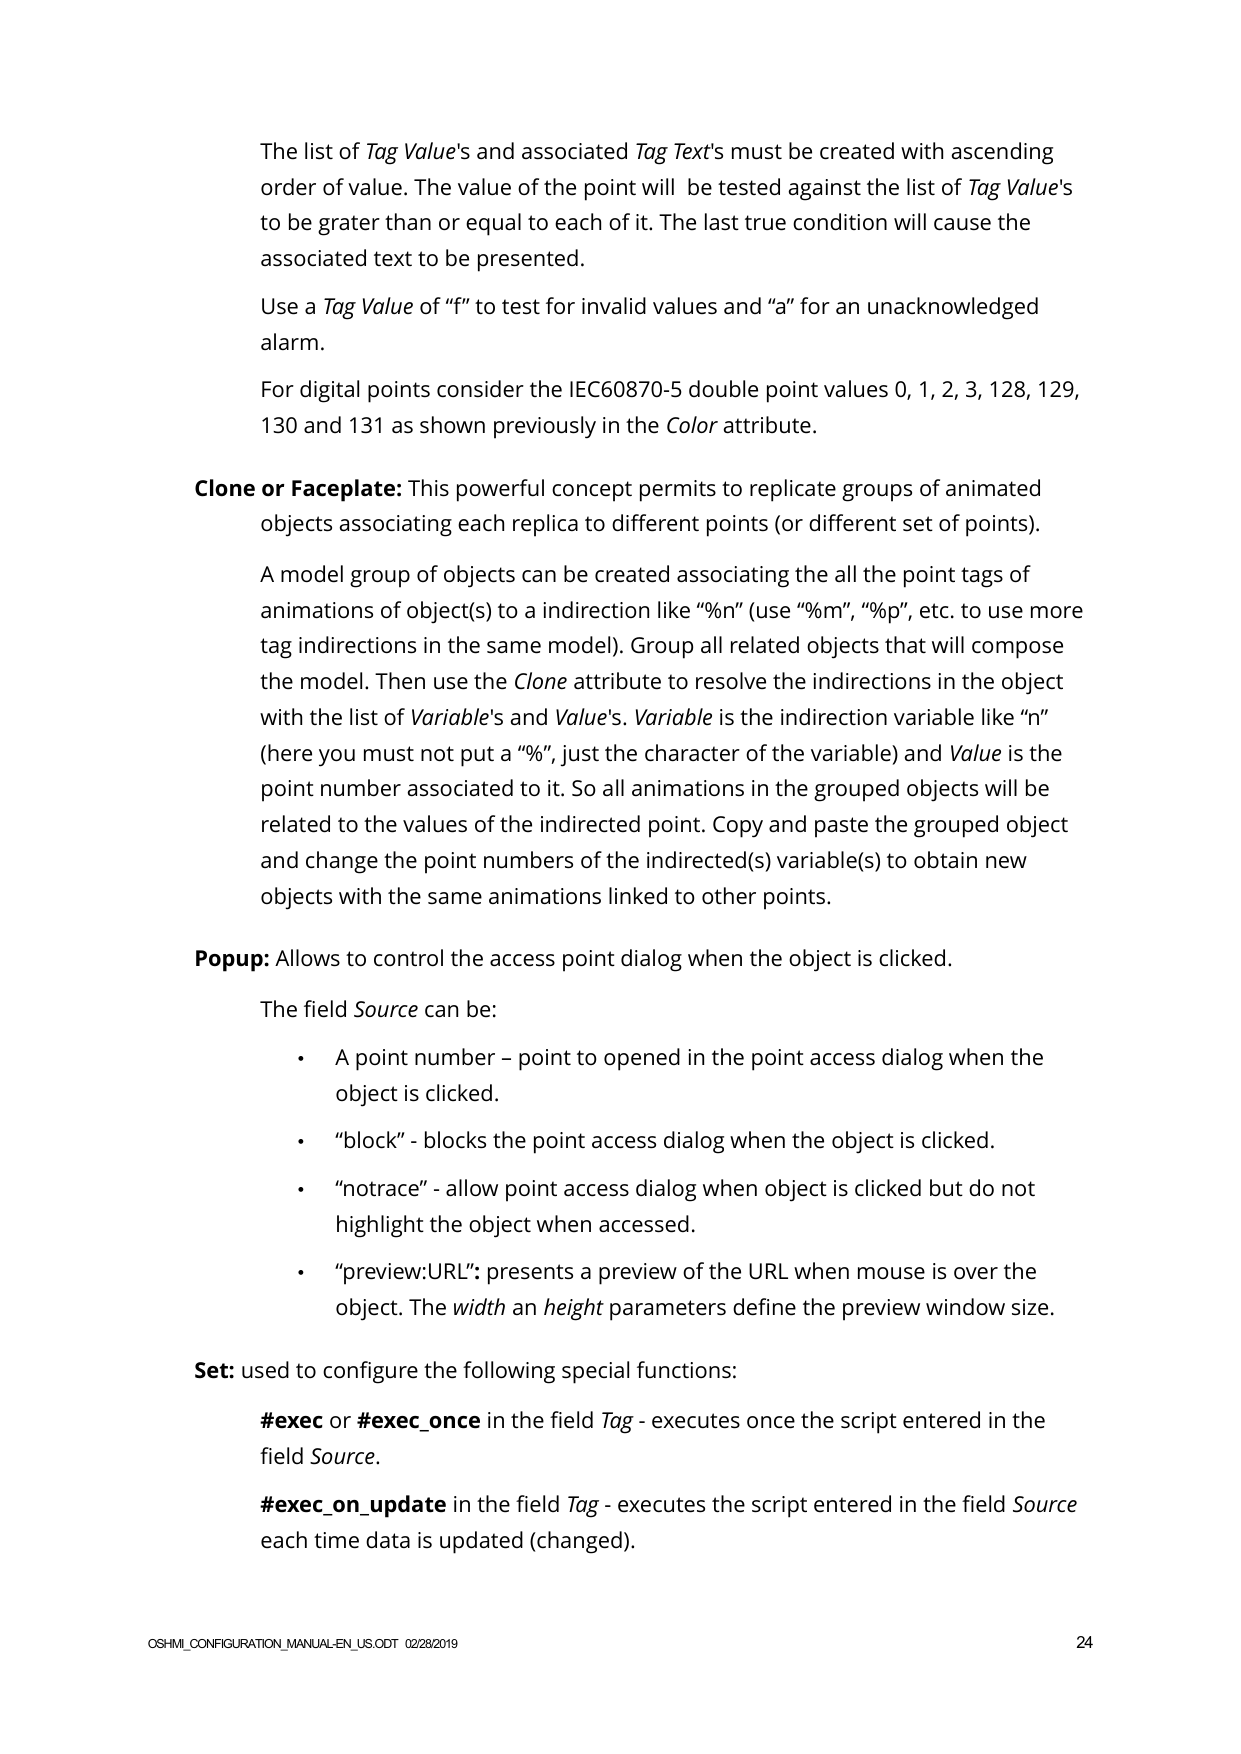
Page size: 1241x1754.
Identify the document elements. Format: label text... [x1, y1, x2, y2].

text #exec or #exec_once in the field Tag - executes once the script entered in the field Source. [260, 1406, 1093, 1471]
list “block” - blocks the point access dialog when the object is clicked. [298, 1125, 1093, 1155]
list “preview:URL”: presents a preview of the URL when mouse is over the object. The width an height parameters define the preview window size. [298, 1256, 1093, 1322]
text A model group of objects can be created associating the all the point tags of animations of object(s) to a indirection like “%n” (use “%m”, “%p”, etc. to use more tag indirections in the same model). Group all related objects that will compose the model. Then use the Clone attribute to resolve the indirections in the object with the list of Variable's and Value's. Variable is the indirection variable like “n” (here you must not put a “%”, just the character of the variable) and Value is the point number associated to it. So all animations in the grouped objects will be related to the values of the indirected point. Copy and paste the grouped object and change the point numbers of the indirected(s) variable(s) to obtain new objects with the same animations linked to other points. [260, 559, 1093, 910]
text The list of Tag Value's and associated Tag Text's must be created with ascending order of value. The value of the point will be tested against the list of Tag Value's to be grater than or equal to each of it. The last true condition will cause the associated text to be presented. [260, 136, 1093, 273]
list A point number – point to opened in the point access dialog when the object is clicked. [298, 1042, 1093, 1107]
text Set: used to configure the following special functions: [194, 1355, 1093, 1384]
text Use a Tag Value of “f” to test for invalid values and “a” for an unacknowledged alarm. [260, 291, 1093, 356]
text For digital points consider the IEC60870-5 double point values 0, 1, 2, 3, 128, 129, 130 and 131 as shown previously in the Color attribute. [260, 374, 1093, 440]
text Popup: Allows to control the access point dialog when the object is clicked. [194, 943, 1093, 973]
text #exec_on_update in the field Tag - executes the script entered in the field Source each time data is updated (changed). [260, 1489, 1093, 1554]
text Clone or Faceplate: This powerful concept permits to replicate groups of animated objects associating each replica to different points (or different set of points). [194, 473, 1093, 538]
list “notrace” - allow point access dialog when object is clicked but do not highlight the object when accessed. [298, 1173, 1093, 1238]
text The field Source can be: [260, 994, 1093, 1024]
